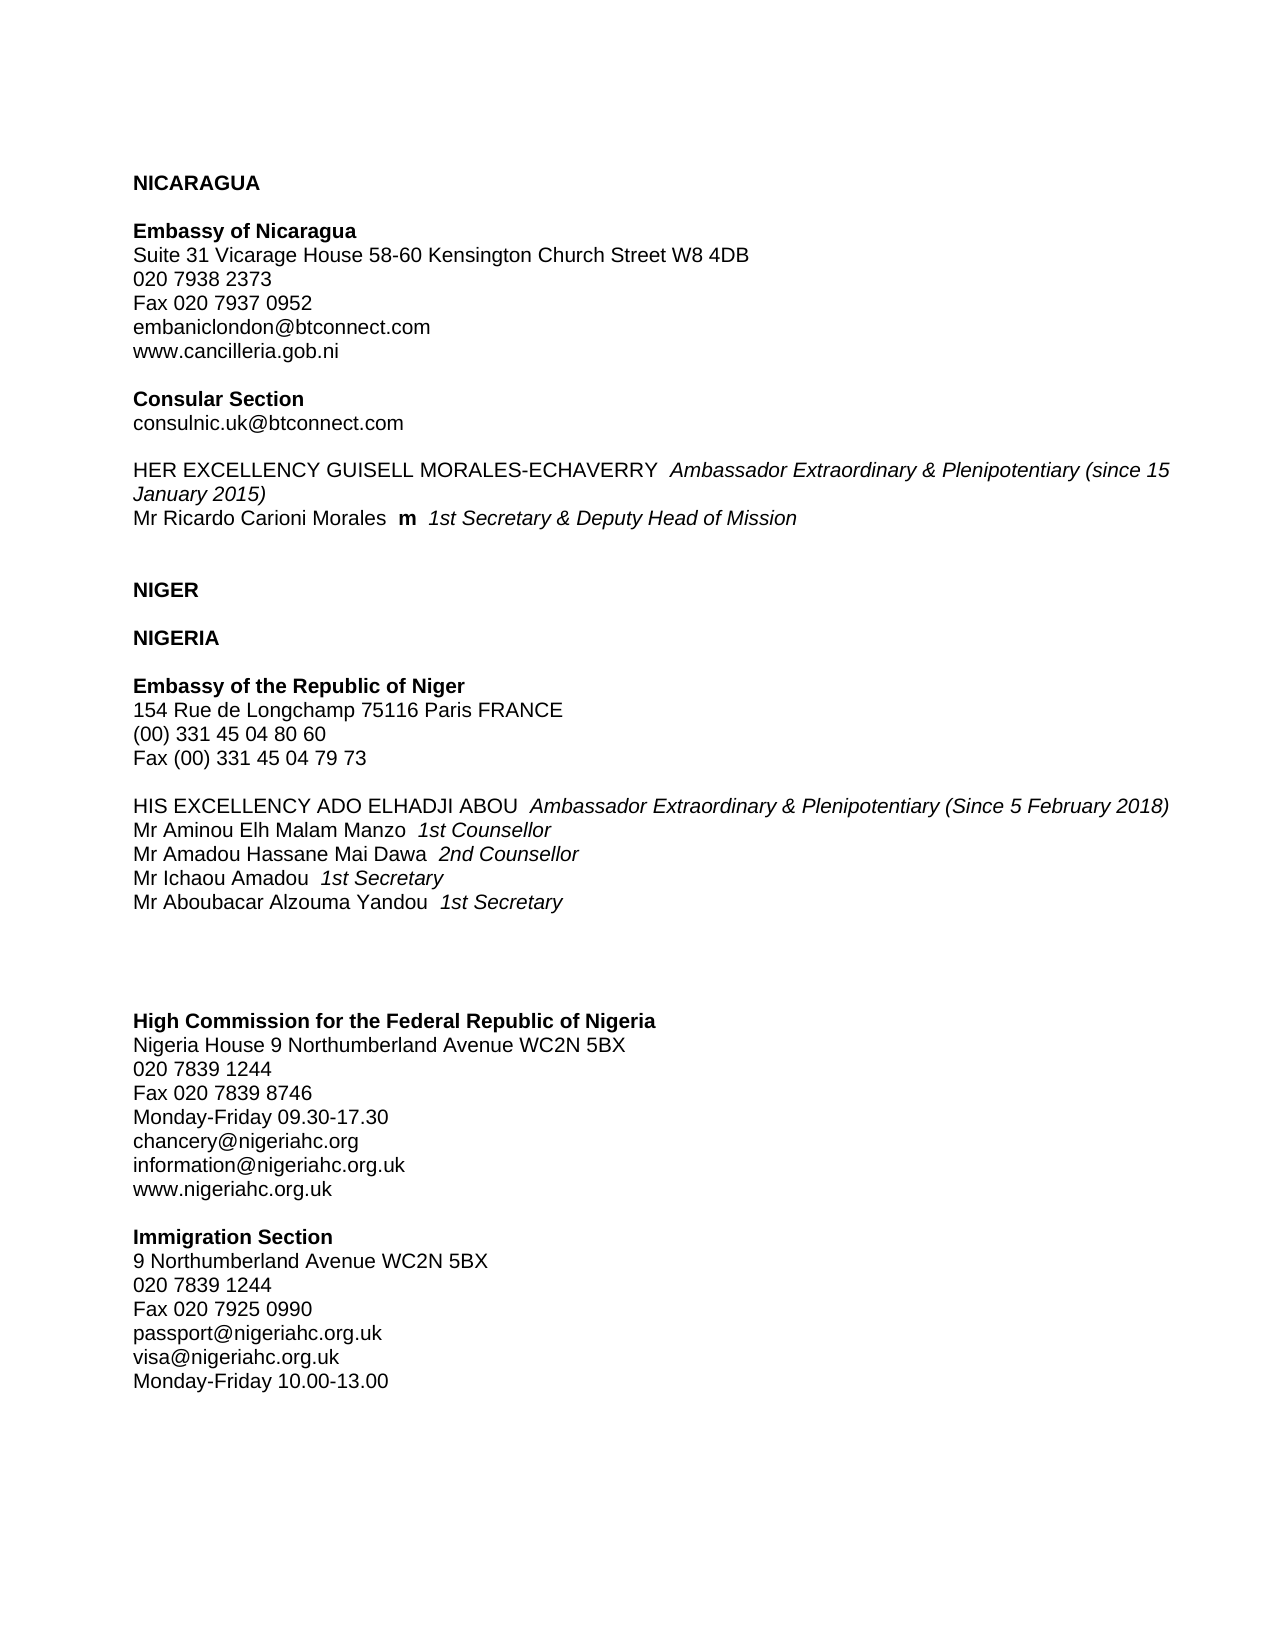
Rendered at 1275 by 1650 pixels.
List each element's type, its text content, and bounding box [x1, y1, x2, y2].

text 020 7839 1244 [133, 1273, 1181, 1297]
text Monday-Friday 10.00-13.00 [133, 1369, 1181, 1393]
text visa@nigeriahc.org.uk [133, 1345, 1181, 1369]
text Mr Aboubacar Alzouma Yandou 1st Secretary [133, 889, 1181, 913]
text Fax 020 7839 8746 [133, 1081, 1181, 1105]
text Fax 020 7925 0990 [133, 1297, 1181, 1321]
text consulnic.uk@btconnect.com [133, 410, 1181, 434]
text 020 7938 2373 [133, 267, 1181, 291]
text 9 Northumberland Avenue WC2N 5BX [133, 1249, 1181, 1273]
text (00) 331 45 04 80 60 [133, 722, 1181, 746]
text Mr Aminou Elh Malam Manzo 1st Counsellor [133, 818, 1181, 842]
text www.nigeriahc.org.uk [133, 1177, 1181, 1201]
text Consular Section [133, 386, 1181, 410]
text chancery@nigeriahc.org [133, 1129, 1181, 1153]
text Mr Ricardo Carioni Morales m 1st Secretary & Deputy Head of Mission [133, 506, 1181, 530]
subtitle High Commission for the Federal Republic of Nigeria [133, 1009, 1181, 1033]
text Fax (00) 331 45 04 79 73 [133, 746, 1181, 770]
text embaniclondon@btconnect.com [133, 314, 1181, 338]
text information@nigeriahc.org.uk [133, 1153, 1181, 1177]
text Fax 020 7937 0952 [133, 291, 1181, 314]
text Mr Ichaou Amadou 1st Secretary [133, 866, 1181, 889]
subtitle Embassy of the Republic of Niger [133, 674, 1181, 698]
text NICARAGUA [133, 171, 1181, 195]
text HIS EXCELLENCY ADO ELHADJI ABOU Ambassador Extraordinary & Plenipotentiary (Since 5 February 2018) [133, 794, 1181, 818]
subtitle Embassy of Nicaragua [133, 219, 1181, 243]
text www.cancilleria.gob.ni [133, 338, 1181, 362]
text Mr Amadou Hassane Mai Dawa 2nd Counsellor [133, 842, 1181, 866]
text 020 7839 1244 [133, 1057, 1181, 1081]
text NIGER [133, 578, 1181, 602]
text HER EXCELLENCY GUISELL MORALES-ECHAVERRY Ambassador Extraordinary & Plenipotentiary (since 15 January 2015) [133, 458, 1181, 506]
text Suite 31 Vicarage House 58-60 Kensington Church Street W8 4DB [133, 243, 1181, 267]
text passport@nigeriahc.org.uk [133, 1321, 1181, 1345]
subtitle Immigration Section [133, 1225, 1181, 1249]
text Nigeria House 9 Northumberland Avenue WC2N 5BX [133, 1033, 1181, 1057]
text Monday-Friday 09.30-17.30 [133, 1105, 1181, 1129]
text 154 Rue de Longchamp 75116 Paris FRANCE [133, 698, 1181, 722]
subtitle NIGERIA [133, 626, 1181, 650]
